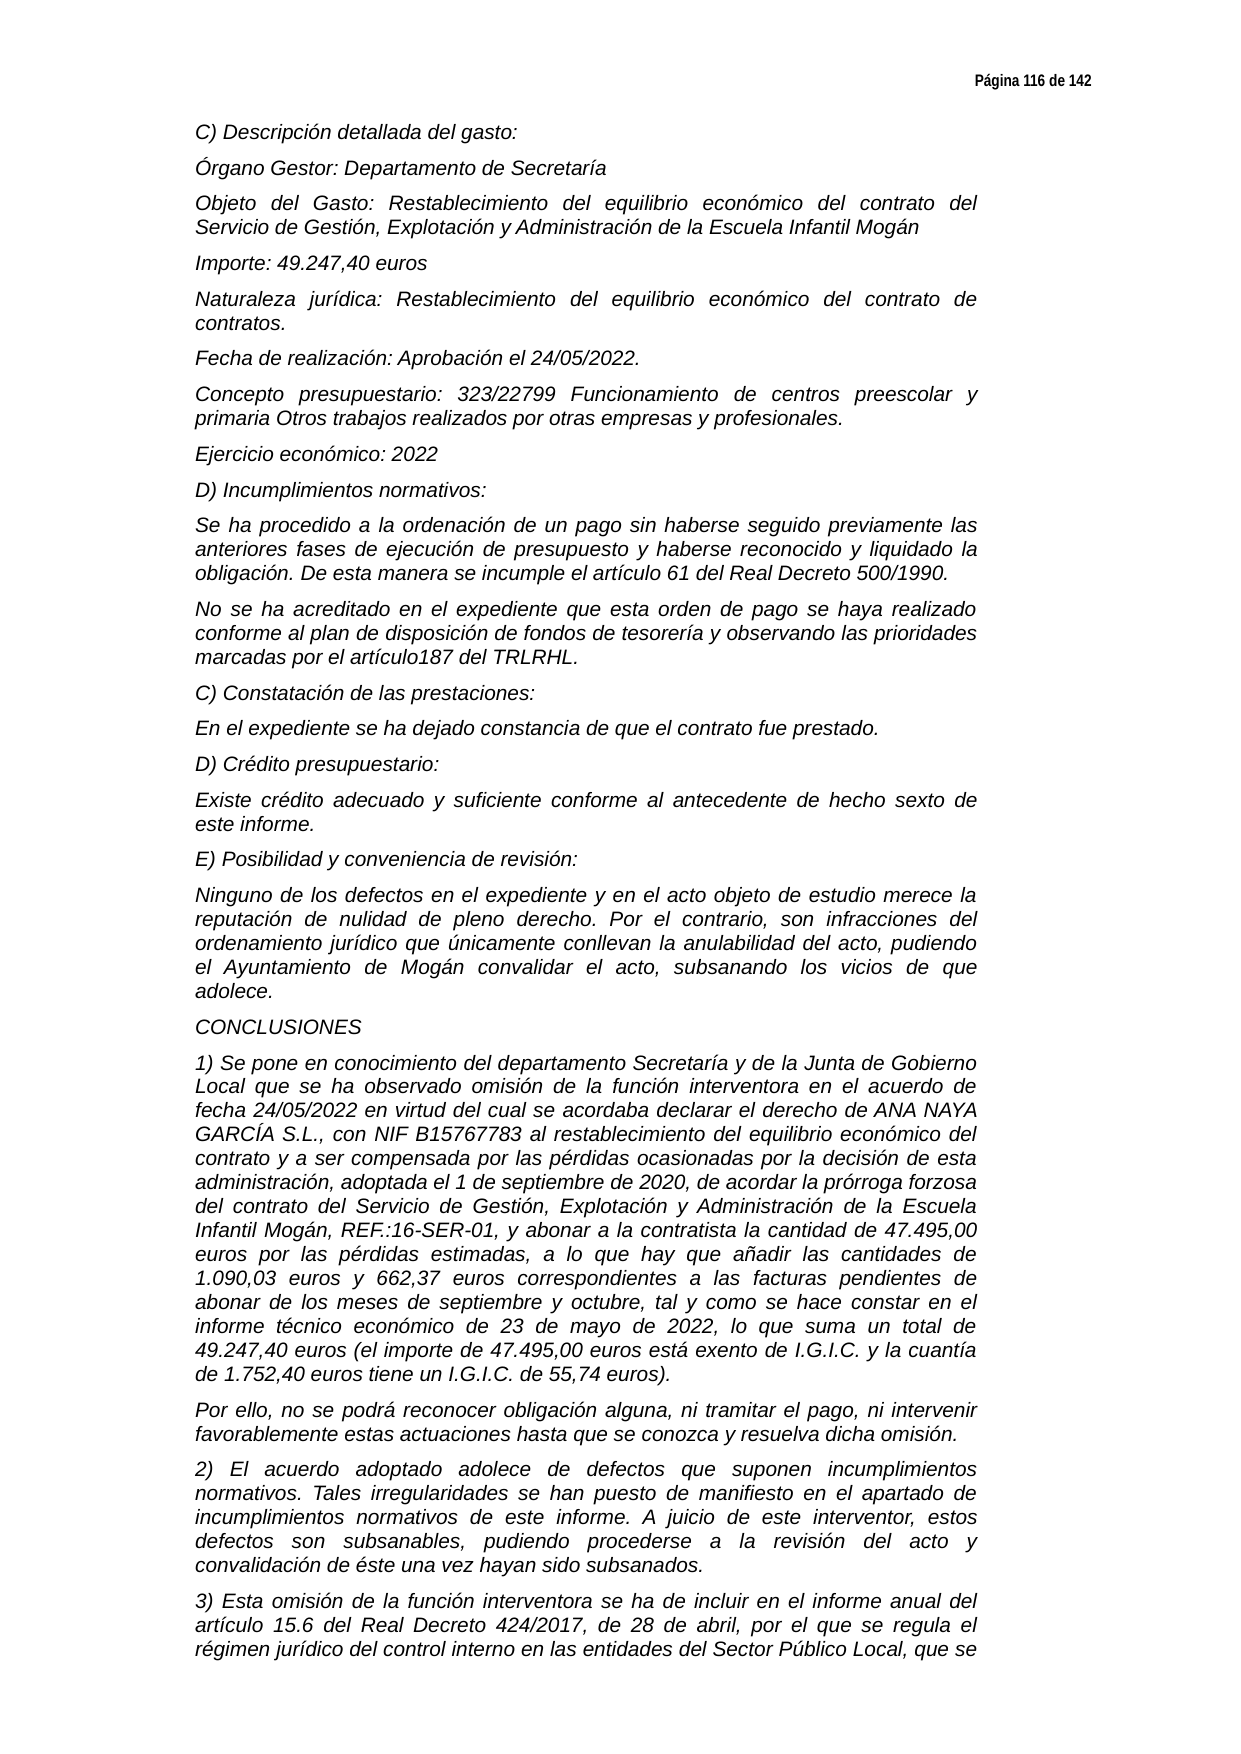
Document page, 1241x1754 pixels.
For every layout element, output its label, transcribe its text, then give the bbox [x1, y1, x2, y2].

text Naturaleza jurídica: Restablecimiento del equilibrio económico del contrato de contratos. [195, 287, 980, 334]
text Existe crédito adecuado y suficiente conforme al antecedente de hecho sexto de este informe. [195, 788, 980, 836]
text D) Incumplimientos normativos: [195, 477, 980, 501]
text En el expediente se ha dejado constancia de que el contrato fue prestado. [195, 716, 980, 740]
text Por ello, no se podrá reconocer obligación alguna, ni tramitar el pago, ni intervenir favorablemente estas actuaciones hasta que se conozca y resuelva dicha omisión. [195, 1397, 980, 1445]
text 1) Se pone en conocimiento del departamento Secretaría y de la Junta de Gobierno Local que se ha observado omisión de la función interventora en el acuerdo de fecha 24/05/2022 en virtud del cual se acordaba declarar el derecho de ANA NAYA GARCÍA S.L., con NIF B15767783 al restablecimiento del equilibrio económico del contrato y a ser compensada por las pérdidas ocasionadas por la decisión de esta administración, adoptada el 1 de septiembre de 2020, de acordar la prórroga forzosa del contrato del Servicio de Gestión, Explotación y Administración de la Escuela Infantil Mogán, REF.:16-SER-01, y abonar a la contratista la cantidad de 47.495,00 euros por las pérdidas estimadas, a lo que hay que añadir las cantidades de 1.090,03 euros y 662,37 euros correspondientes a las facturas pendientes de abonar de los meses de septiembre y octubre, tal y como se hace constar en el informe técnico económico de 23 de mayo de 2022, lo que suma un total de 49.247,40 euros (el importe de 47.495,00 euros está exento de I.G.I.C. y la cuantía de 1.752,40 euros tiene un I.G.I.C. de 55,74 euros). [195, 1050, 980, 1386]
text No se ha acreditado en el expediente que esta orden de pago se haya realizado conforme al plan de disposición de fondos de tesorería y observando las prioridades marcadas por el artículo187 del TRLRHL. [195, 597, 980, 669]
text C) Descripción detallada del gasto: [195, 120, 980, 144]
text Ninguno de los defectos en el expediente y en el acto objeto de estudio merece la reputación de nulidad de pleno derecho. Por el contrario, son infracciones del ordenamiento jurídico que únicamente conllevan la anulabilidad del acto, pudiendo el Ayuntamiento de Mogán convalidar el acto, subsanando los vicios de que adolece. [195, 883, 980, 1003]
text CONCLUSIONES [195, 1014, 980, 1038]
text Ejercicio económico: 2022 [195, 442, 980, 466]
text 2) El acuerdo adoptado adolece de defectos que suponen incumplimientos normativos. Tales irregularidades se han puesto de manifiesto en el apartado de incumplimientos normativos de este informe. A juicio de este interventor, estos defectos son subsanables, pudiendo procederse a la revisión del acto y convalidación de éste una vez hayan sido subsanados. [195, 1457, 980, 1577]
text Órgano Gestor: Departamento de Secretaría [195, 155, 980, 179]
text C) Constatación de las prestaciones: [195, 680, 980, 704]
text E) Posibilidad y conveniencia de revisión: [195, 847, 980, 871]
text 3) Esta omisión de la función interventora se ha de incluir en el informe anual del artículo 15.6 del Real Decreto 424/2017, de 28 de abril, por el que se regula el régimen jurídico del control interno en las entidades del Sector Público Local, que se [195, 1589, 980, 1661]
text Se ha procedido a la ordenación de un pago sin haberse seguido previamente las anteriores fases de ejecución de presupuesto y haberse reconocido y liquidado la obligación. De esta manera se incumple el artículo 61 del Real Decreto 500/1990. [195, 513, 980, 585]
text Fecha de realización: Aprobación el 24/05/2022. [195, 346, 980, 370]
text D) Crédito presupuestario: [195, 752, 980, 776]
text Importe: 49.247,40 euros [195, 251, 980, 275]
text Objeto del Gasto: Restablecimiento del equilibrio económico del contrato del Servicio de Gestión, Explotación y Administración de la Escuela Infantil Mogán [195, 191, 980, 239]
text Concepto presupuestario: 323/22799 Funcionamiento de centros preescolar y primaria Otros trabajos realizados por otras empresas y profesionales. [195, 382, 980, 430]
